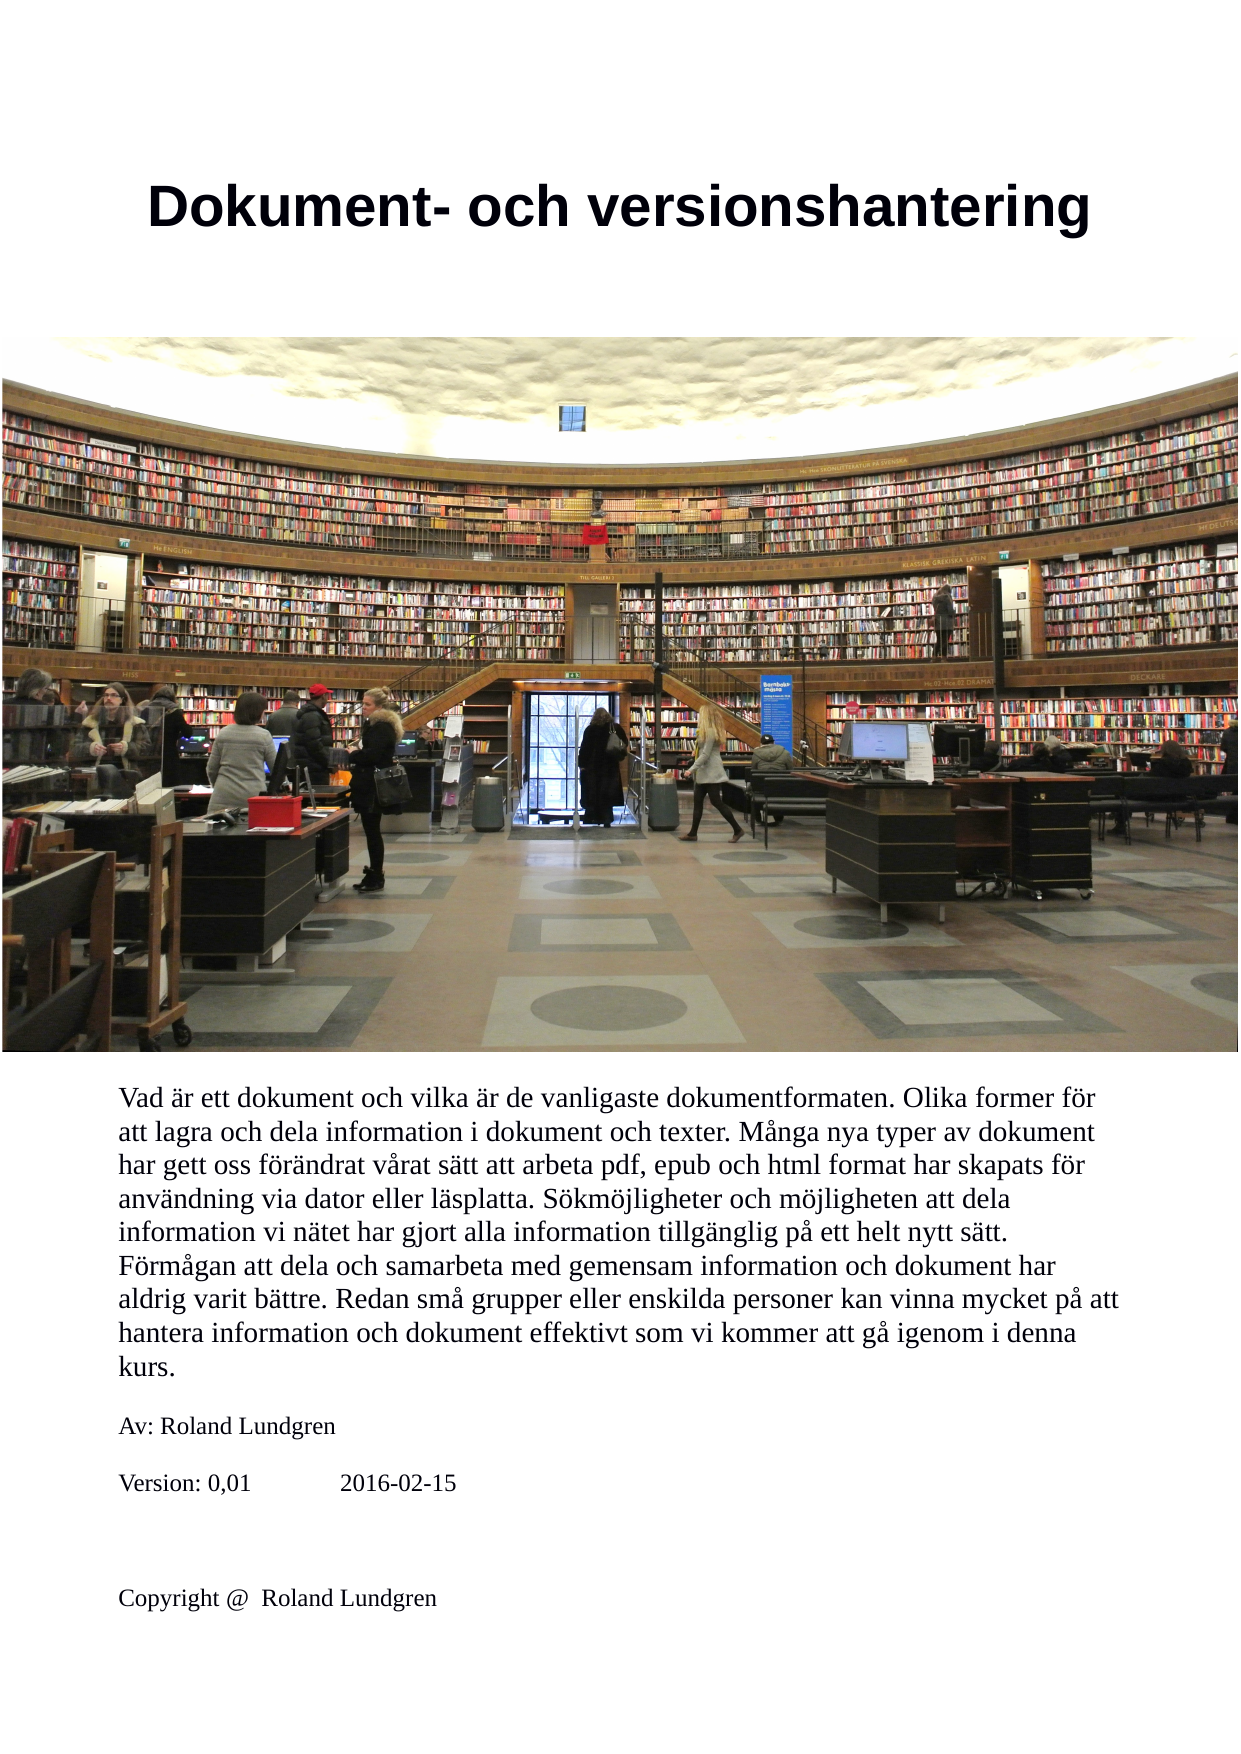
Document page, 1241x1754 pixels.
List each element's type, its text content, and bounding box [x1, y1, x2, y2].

text Version: 0,01 2016-02-15 [118, 1468, 1122, 1497]
picture [2, 337, 1238, 1052]
text Förmågan att dela och samarbeta med gemensam information och dokument har aldrig varit bättre. Redan små grupper eller enskilda personer kan vinna mycket på att hantera information och dokument effektivt som vi kommer att gå igenom i denna kurs. [118, 1248, 1122, 1382]
text Copyright @ Roland Lundgren [118, 1583, 1122, 1612]
title Dokument- och versionshantering [118, 172, 1122, 239]
text Vad är ett dokument och vilka är de vanligaste dokumentformaten. Olika former för att lagra och dela information i dokument och texter. Många nya typer av dokument har gett oss förändrat vårat sätt att arbeta pdf, epub och html format har skapats för användning via dator eller läsplatta. Sökmöjligheter och möjligheten att dela information vi nätet har gjort alla information tillgänglig på ett helt nytt sätt. [118, 1080, 1122, 1248]
text Av: Roland Lundgren [118, 1411, 1122, 1440]
